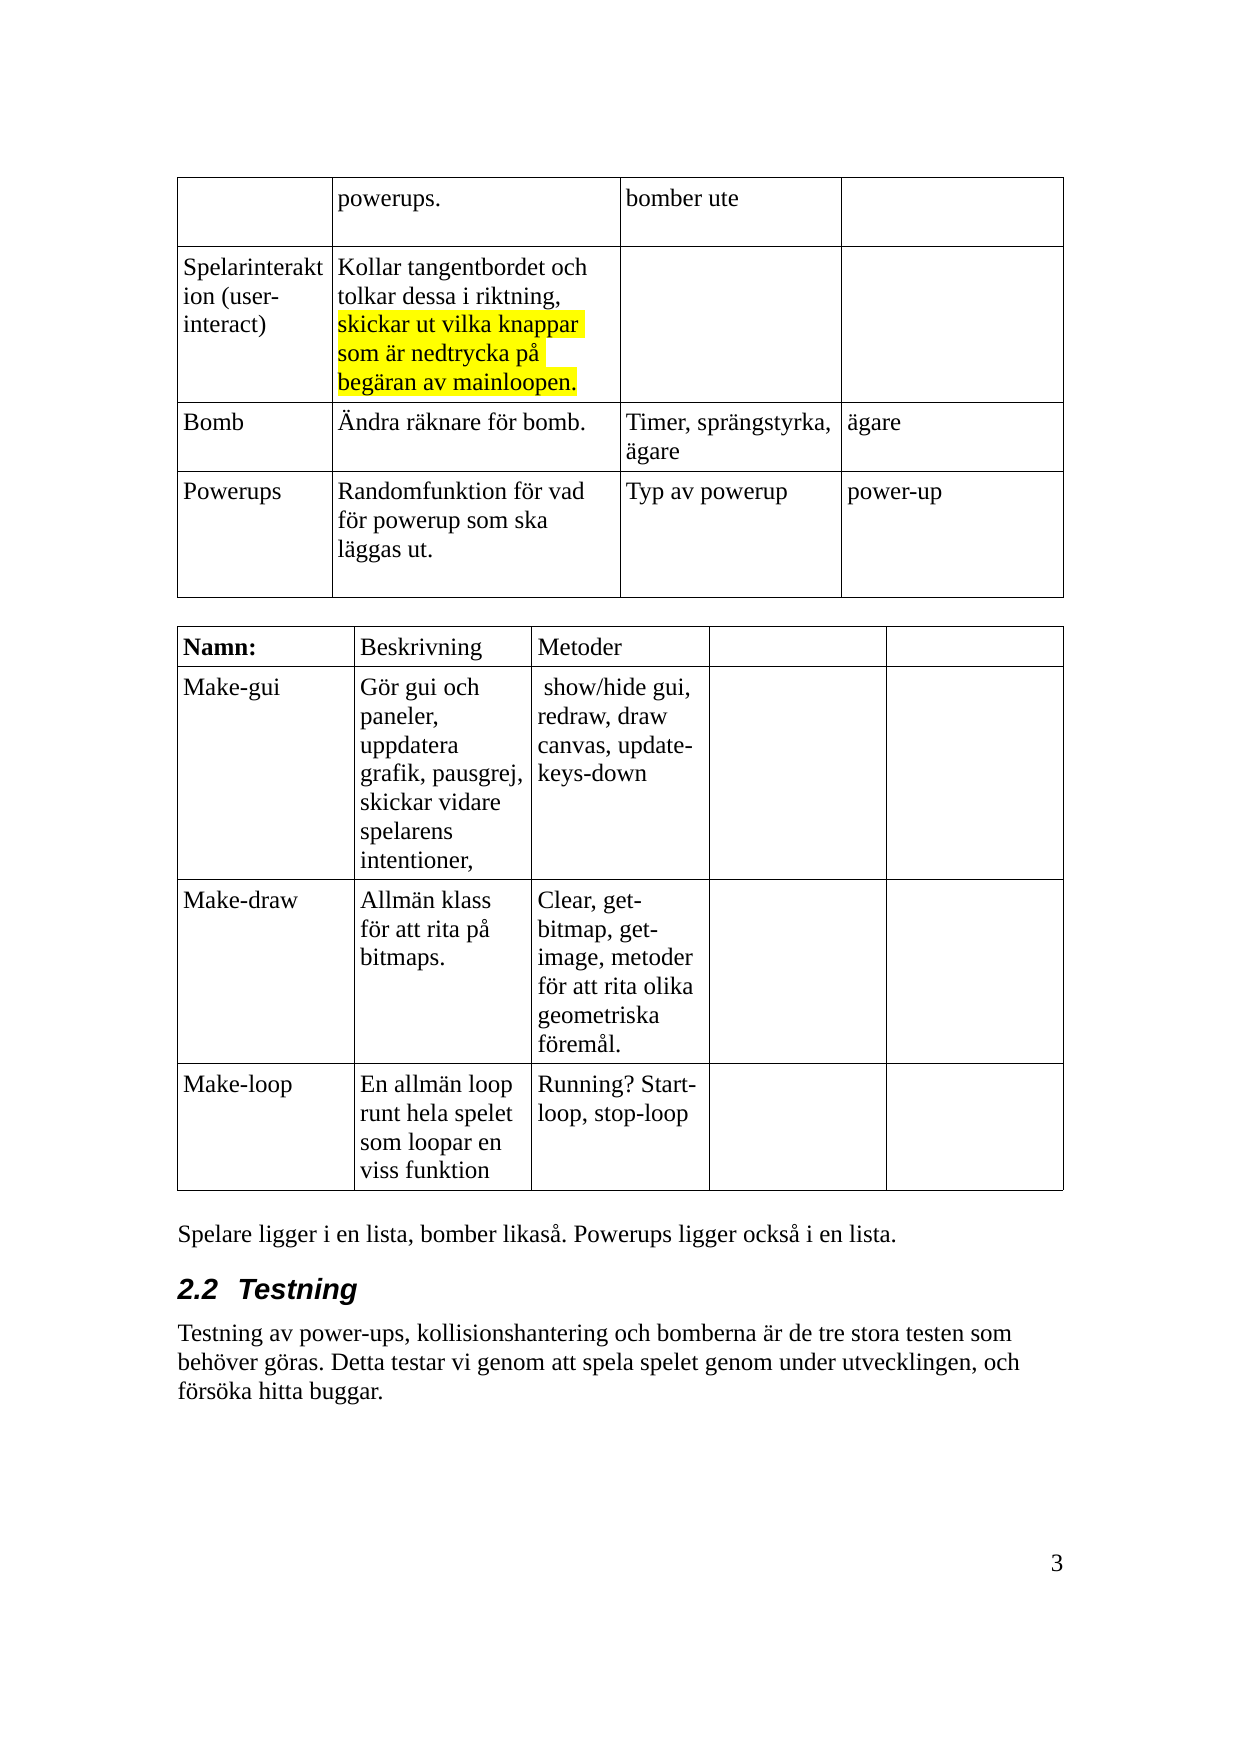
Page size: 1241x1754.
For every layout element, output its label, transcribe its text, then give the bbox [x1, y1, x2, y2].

table_cell ägare [842, 403, 1063, 471]
table_header [710, 627, 886, 666]
subtitle Testning [177, 1272, 1063, 1306]
table_cell [887, 880, 1063, 1063]
table_cell Spelarinteraktion (user-interact) [178, 247, 332, 402]
text Spelare ligger i en lista, bomber likaså. Powerups ligger också i en lista. [177, 1219, 1063, 1247]
table_cell powerups. [333, 178, 620, 246]
table_cell Bomb [178, 403, 332, 471]
table_cell Make-loop [178, 1064, 354, 1190]
table_cell [842, 247, 1063, 402]
table_cell power-up [842, 472, 1063, 597]
table_cell [178, 178, 332, 246]
table_cell bomber ute [621, 178, 841, 246]
table_cell [842, 178, 1063, 246]
table_cell [887, 1064, 1063, 1190]
table_cell [621, 247, 841, 402]
table_cell Timer, sprängstyrka, ägare [621, 403, 841, 471]
table_cell Typ av powerup [621, 472, 841, 597]
table_cell En allmän loop runt hela spelet som loopar en viss funktion [355, 1064, 531, 1190]
table_cell Clear, get-bitmap, get-image, metoder för att rita olika geometriska föremål. [532, 880, 709, 1063]
table_cell Make-draw [178, 880, 354, 1063]
table_header Metoder [532, 627, 709, 666]
table_cell Allmän klass för att rita på bitmaps. [355, 880, 531, 1063]
table_cell Running? Start-loop, stop-loop [532, 1064, 709, 1190]
table_cell Make-gui [178, 667, 354, 879]
table_cell Kollar tangentbordet och tolkar dessa i riktning, skickar ut vilka knappar som är nedtrycka på begäran av mainloopen. [333, 247, 620, 402]
table_cell [710, 667, 886, 879]
text Testning av power-ups, kollisionshantering och bomberna är de tre stora testen som behöver göras. Detta testar vi genom att spela spelet genom under utvecklingen, och försöka hitta buggar. [177, 1318, 1063, 1405]
table_header Namn: [178, 627, 354, 666]
table_header [887, 627, 1063, 666]
table_cell Powerups [178, 472, 332, 597]
table_header Beskrivning [355, 627, 531, 666]
table_cell [887, 667, 1063, 879]
table_cell show/hide gui, redraw, draw canvas, update-keys-down [532, 667, 709, 879]
table_cell Randomfunktion för vad för powerup som ska läggas ut. [333, 472, 620, 597]
table_cell [710, 1064, 886, 1190]
table_cell [710, 880, 886, 1063]
table_cell Ändra räknare för bomb. [333, 403, 620, 471]
table_cell Gör gui och paneler, uppdatera grafik, pausgrej, skickar vidare spelarens intentioner, [355, 667, 531, 879]
